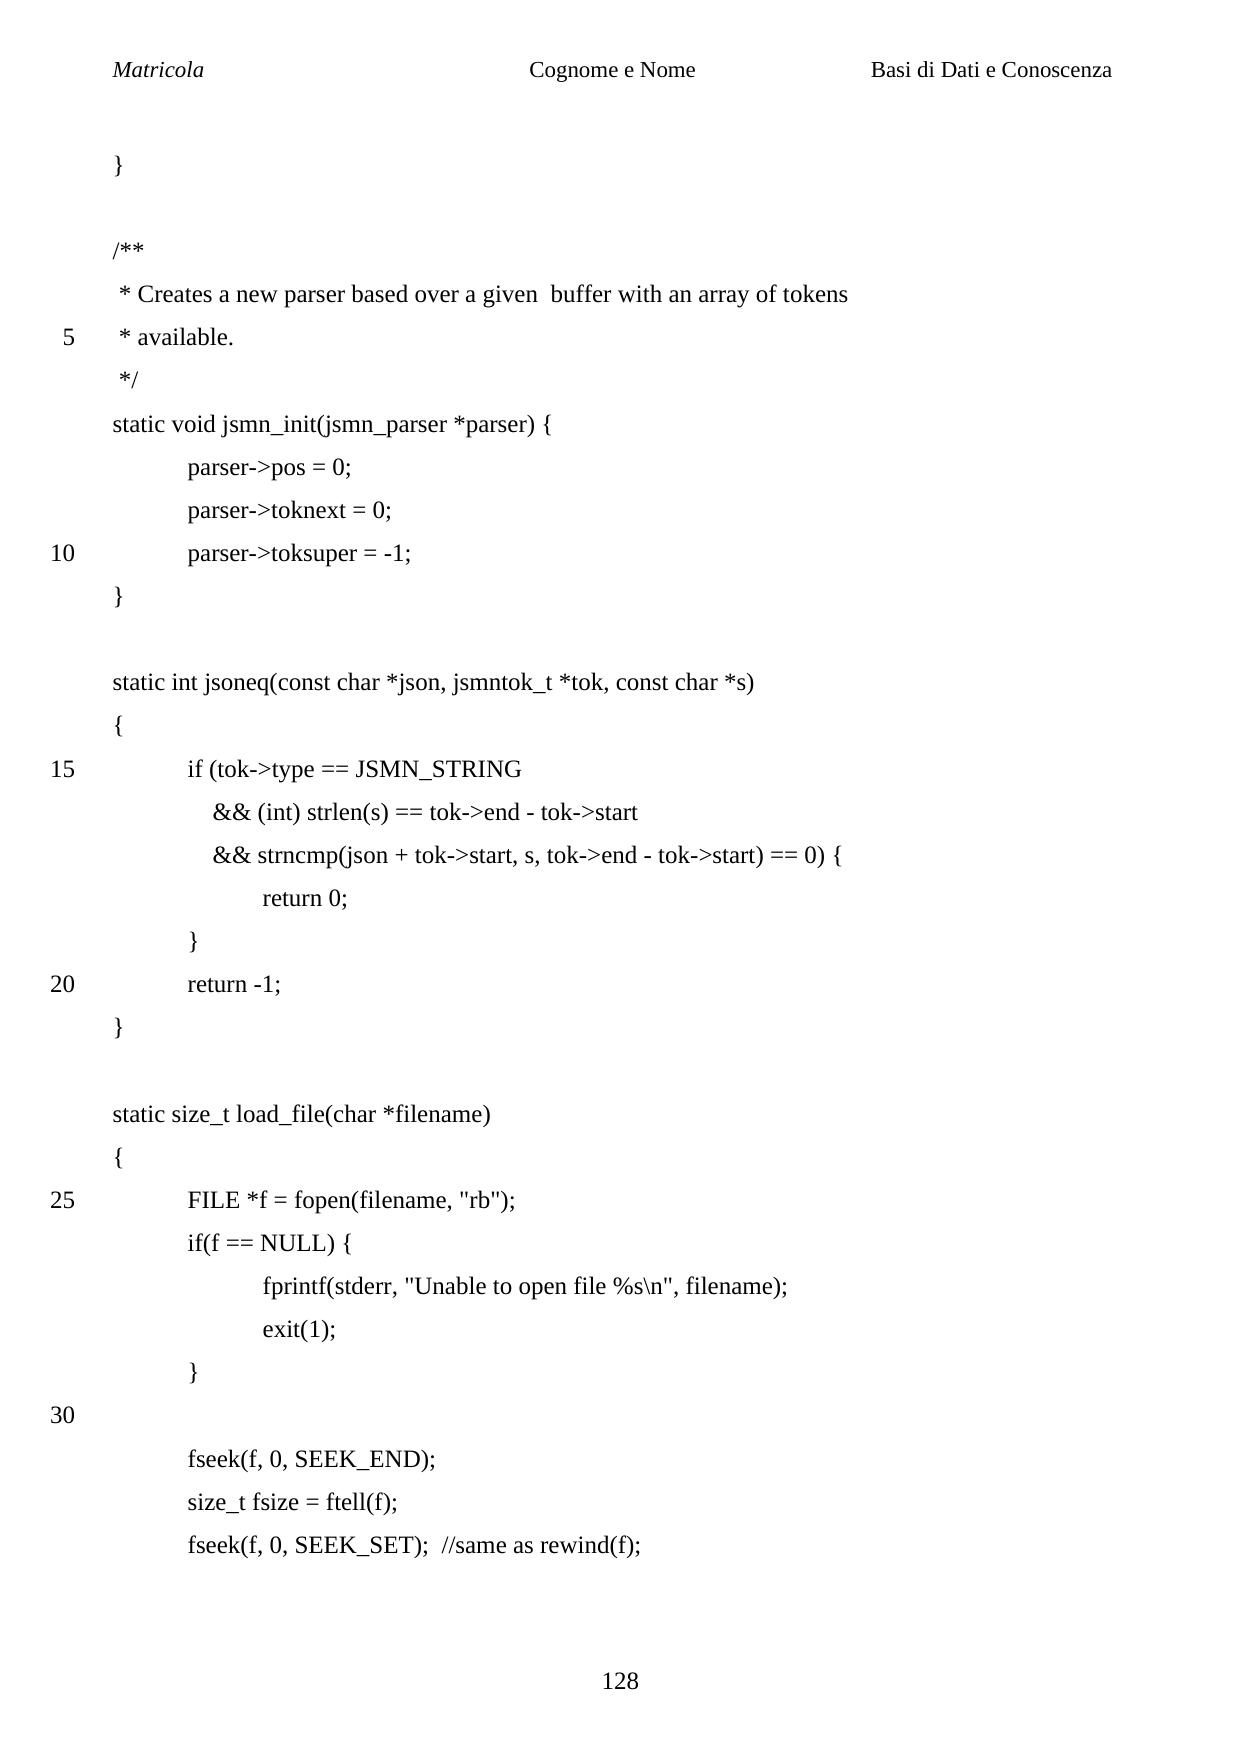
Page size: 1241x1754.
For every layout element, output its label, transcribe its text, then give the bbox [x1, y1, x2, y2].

text size_t fsize = ftell(f); [112, 1487, 1128, 1516]
text parser->toksuper = -1; [112, 538, 1128, 567]
text } [112, 150, 1128, 179]
text static void jsmn_init(jsmn_parser *parser) { [112, 409, 1128, 437]
text FILE *f = fopen(filename, "rb"); [112, 1185, 1128, 1214]
text fprintf(stderr, "Unable to open file %s\n", filename); [112, 1271, 1128, 1300]
text fseek(f, 0, SEEK_END); [112, 1444, 1128, 1472]
text if(f == NULL) { [112, 1228, 1128, 1257]
text return -1; [112, 969, 1128, 998]
text */ [112, 366, 1128, 394]
text && (int) strlen(s) == tok->end - tok->start [112, 797, 1128, 826]
text parser->toknext = 0; [112, 495, 1128, 524]
text } [112, 926, 1128, 955]
text } [112, 1357, 1128, 1386]
text /** [112, 236, 1128, 265]
text exit(1); [112, 1314, 1128, 1343]
text parser->pos = 0; [112, 452, 1128, 481]
text static int jsoneq(const char *json, jsmntok_t *tok, const char *s) [112, 667, 1128, 696]
text static size_t load_file(char *filename) [112, 1099, 1128, 1127]
text * Creates a new parser based over a given buffer with an array of tokens [112, 279, 1128, 308]
text { [112, 1142, 1128, 1171]
text } [112, 581, 1128, 610]
text return 0; [112, 883, 1128, 912]
text fseek(f, 0, SEEK_SET); //same as rewind(f); [112, 1530, 1128, 1559]
text { [112, 711, 1128, 739]
text } [112, 1012, 1128, 1041]
text if (tok->type == JSMN_STRING [112, 754, 1128, 782]
text * available. [112, 322, 1128, 351]
text && strncmp(json + tok->start, s, tok->end - tok->start) == 0) { [112, 840, 1128, 869]
